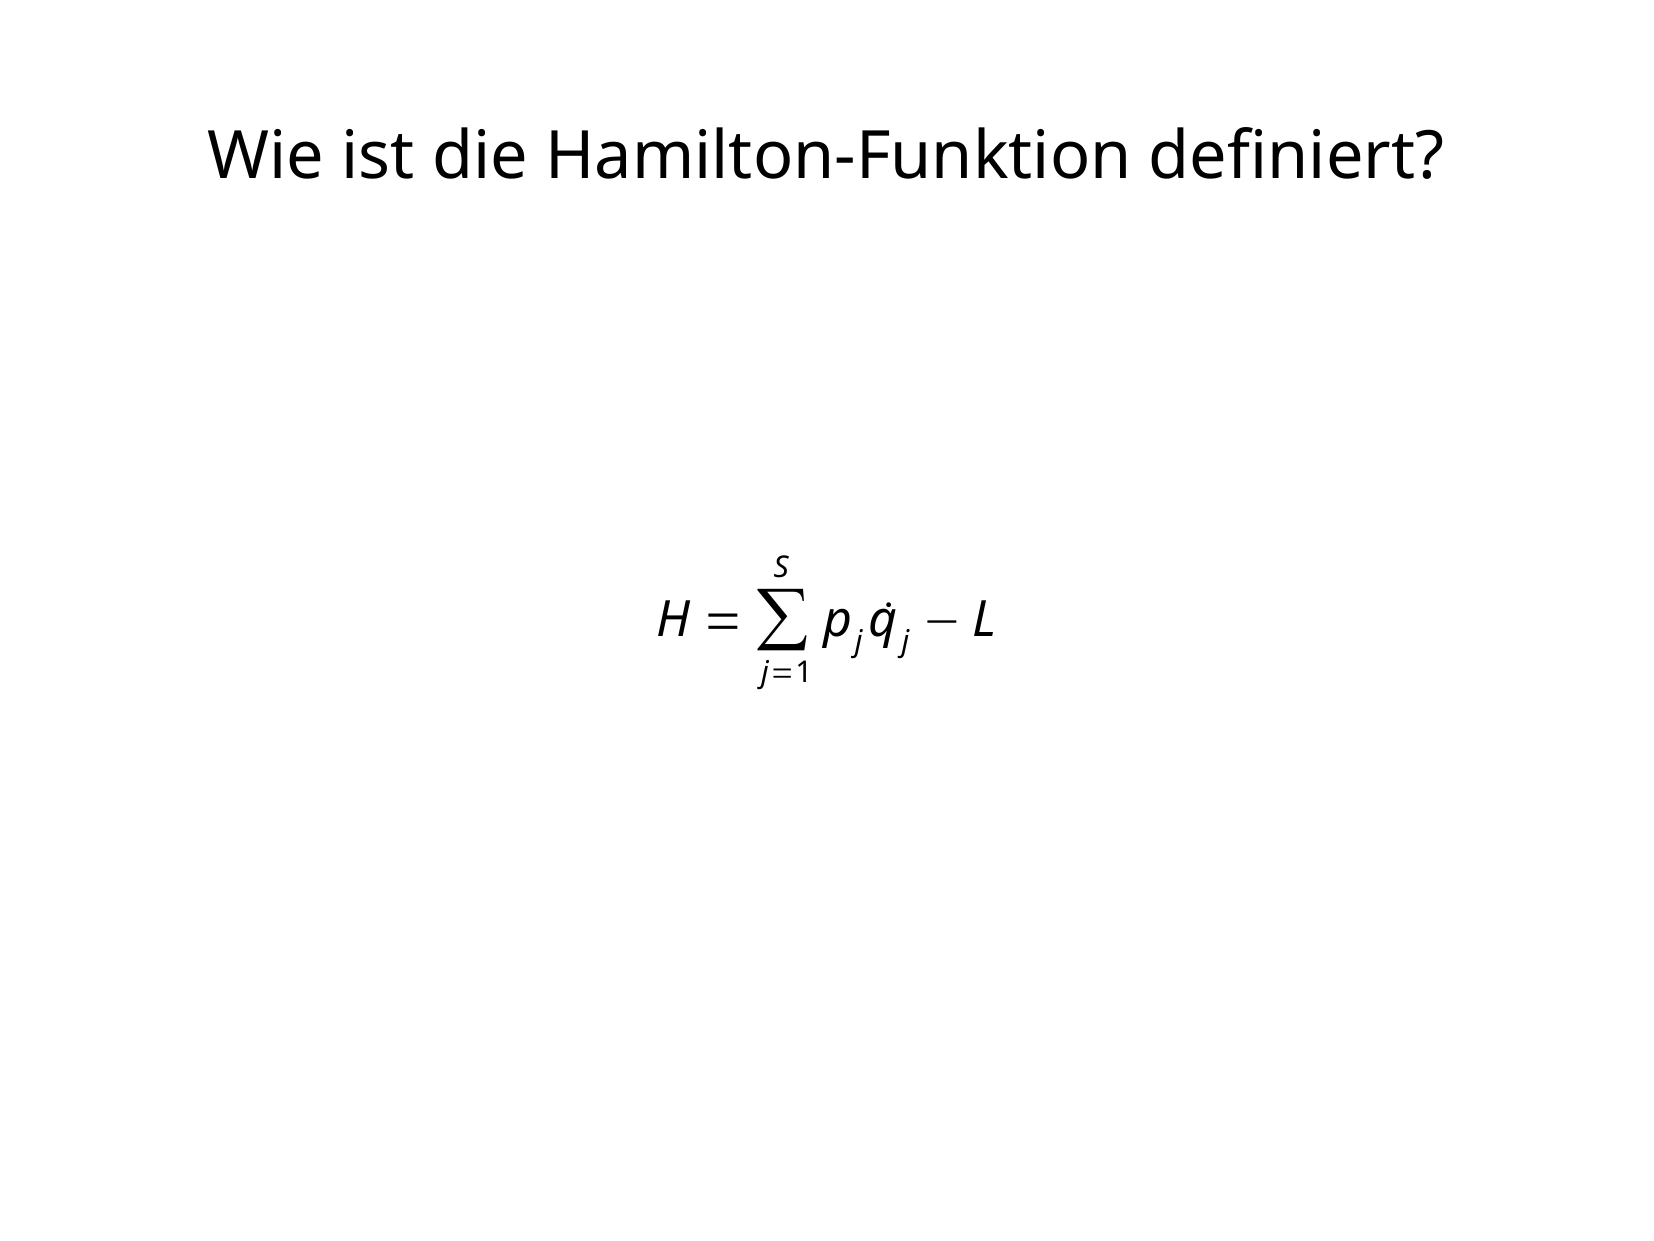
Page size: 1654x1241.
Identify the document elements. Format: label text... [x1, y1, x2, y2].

chart [650, 549, 1004, 691]
title Wie ist die Hamilton-Funktion definiert? [82, 49, 1571, 257]
